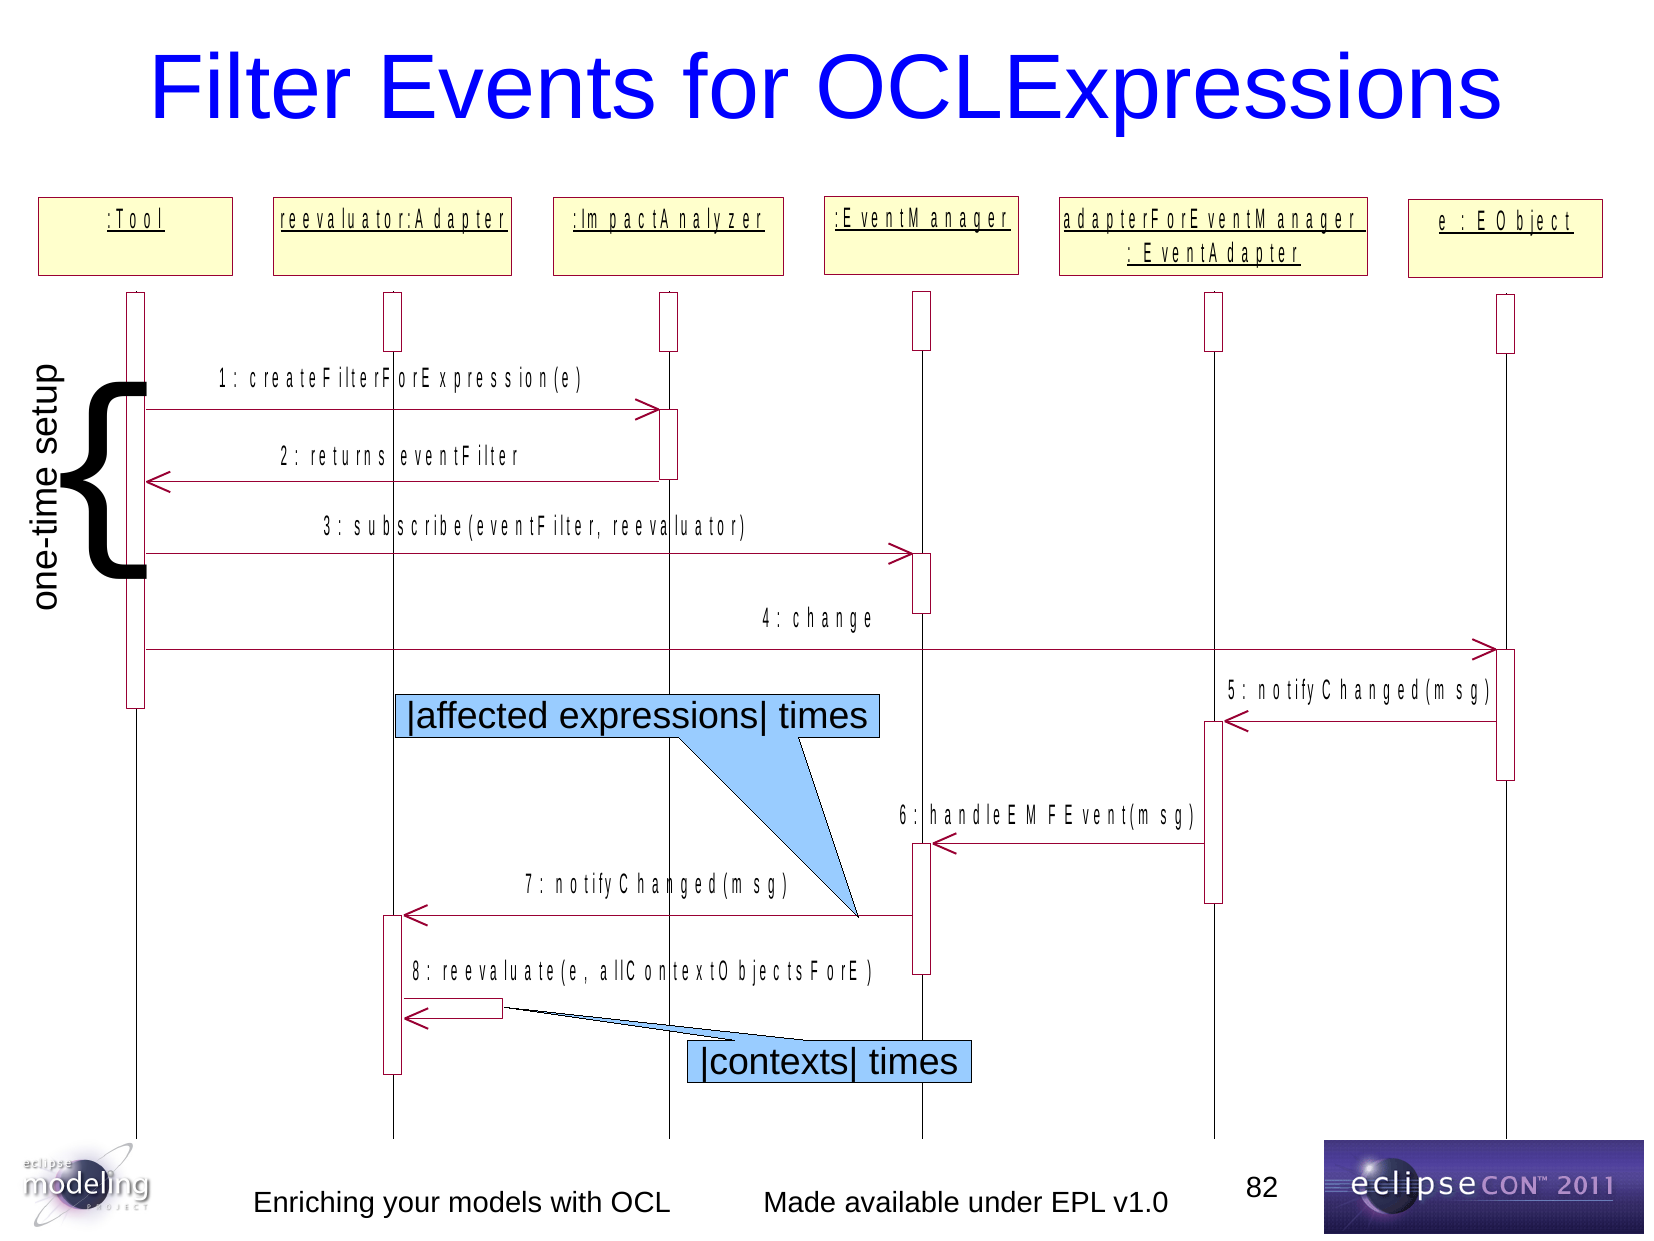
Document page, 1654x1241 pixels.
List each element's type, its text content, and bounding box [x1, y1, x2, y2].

text_box |contexts| times [504, 1007, 972, 1083]
text_box |affected expressions| times [395, 694, 880, 918]
text_box { [73, 352, 180, 607]
text_box one-time setup [15, 349, 73, 627]
title Filter Events for OCLExpressions [82, 19, 1571, 146]
picture [0, 146, 1654, 1241]
